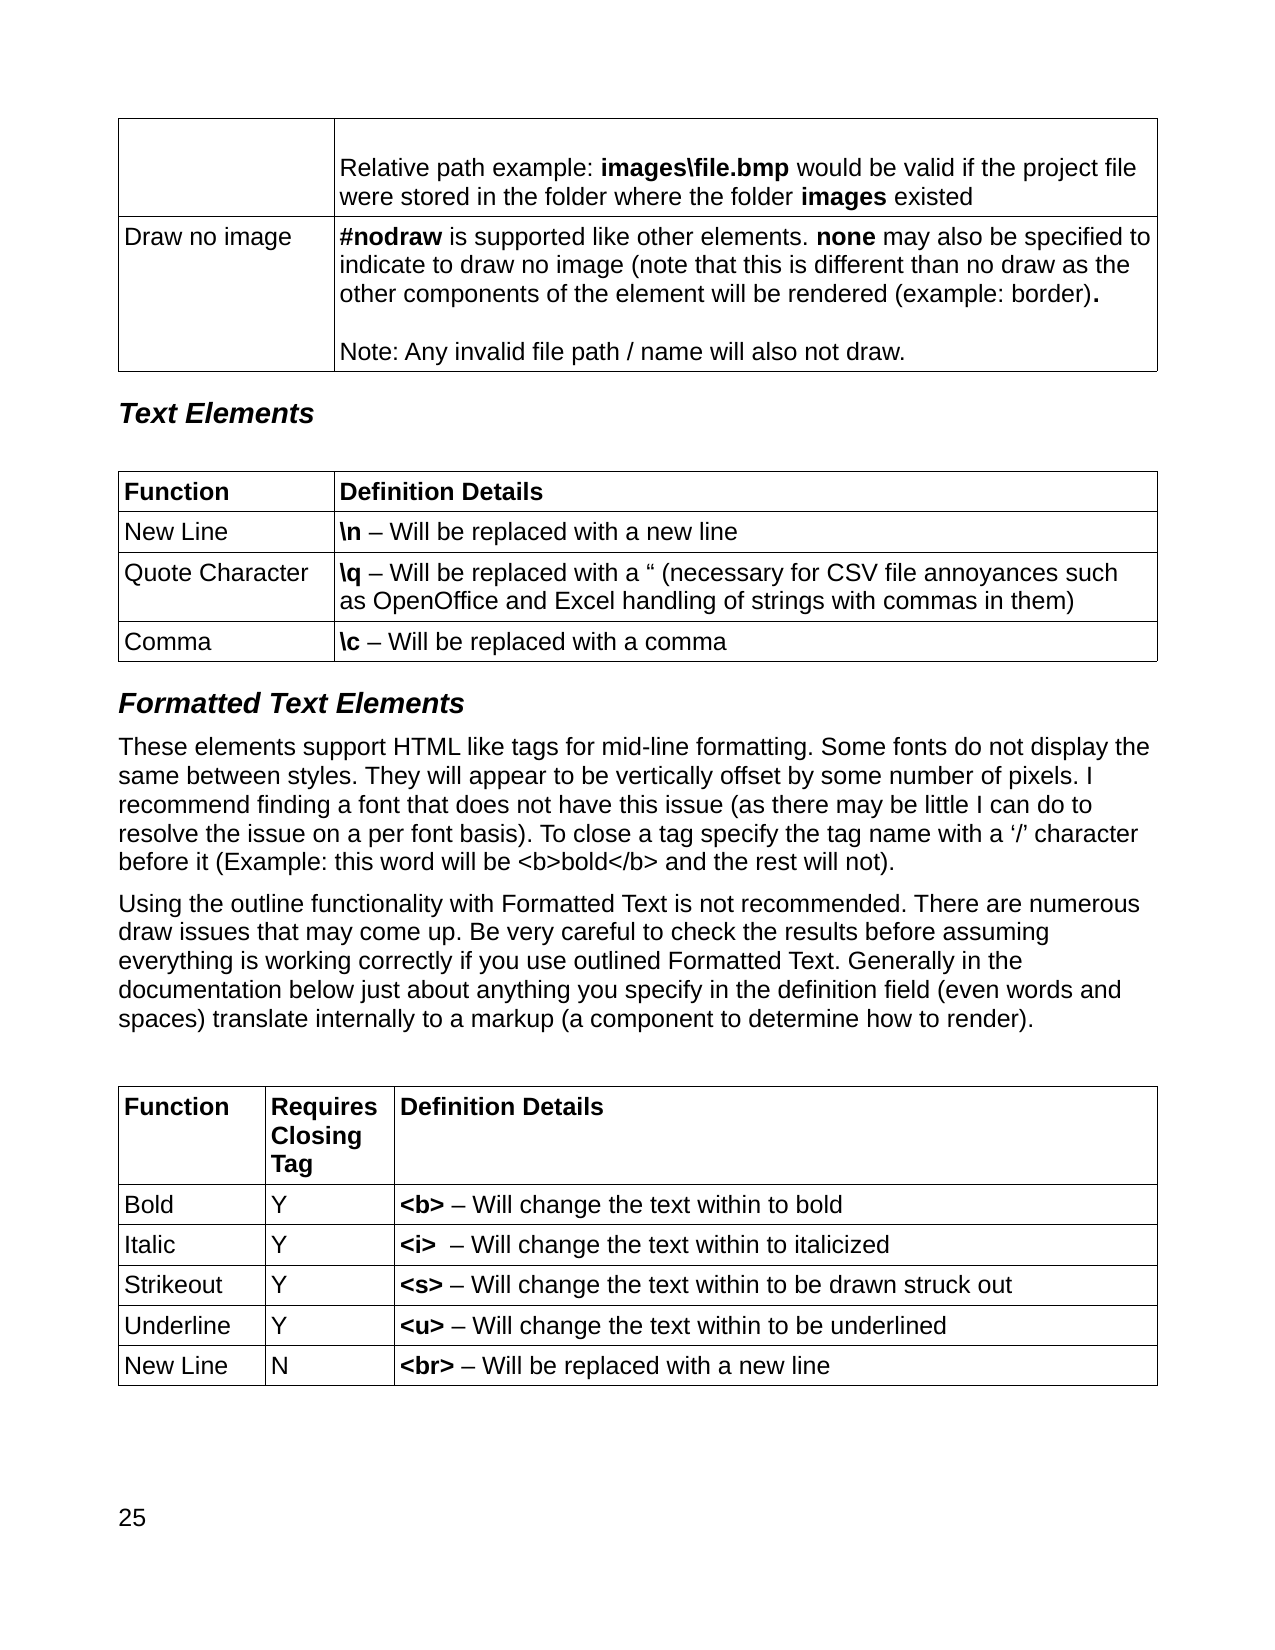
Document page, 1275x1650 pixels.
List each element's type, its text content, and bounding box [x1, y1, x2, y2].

table_cell Bold [119, 1185, 265, 1224]
table_cell <br> – Will be replaced with a new line [395, 1346, 1157, 1385]
table_header Function [119, 1087, 265, 1184]
table_cell \q – Will be replaced with a “ (necessary for CSV file annoyances such as OpenOffice and Excel handling of strings with commas in them) [335, 553, 1157, 621]
table_cell Y [266, 1306, 394, 1345]
table_cell New Line [119, 512, 334, 552]
table_cell <i> – Will change the text within to italicized [395, 1225, 1157, 1264]
table_cell Draw no image [119, 217, 334, 371]
table_cell <u> – Will change the text within to be underlined [395, 1306, 1157, 1345]
table_cell Comma [119, 622, 334, 661]
text Using the outline functionality with Formatted Text is not recommended. There are numerous draw issues that may come up. Be very careful to check the results before assuming everything is working correctly if you use outlined Formatted Text. Generally in the documentation below just about anything you specify in the definition field (even words and spaces) translate internally to a markup (a component to determine how to render). [118, 888, 1157, 1032]
table_cell Strikeout [119, 1266, 265, 1305]
table_cell [119, 119, 334, 216]
table_header Definition Details [395, 1087, 1157, 1184]
table_cell New Line [119, 1346, 265, 1385]
table_cell Underline [119, 1306, 265, 1345]
table_cell #nodraw is supported like other elements. none may also be specified to indicate to draw no image (note that this is different than no draw as the other components of the element will be rendered (example: border). Note: Any invalid file path / name will also not draw. [335, 217, 1157, 371]
table_cell Y [266, 1225, 394, 1264]
table_header Definition Details [335, 472, 1157, 511]
table_cell <s> – Will change the text within to be drawn struck out [395, 1266, 1157, 1305]
subtitle Formatted Text Elements [118, 686, 1157, 720]
table_header Function [119, 472, 334, 511]
table_cell N [266, 1346, 394, 1385]
subtitle Text Elements [118, 396, 1157, 430]
table_cell \c – Will be replaced with a comma [335, 622, 1157, 661]
text These elements support HTML like tags for mid-line formatting. Some fonts do not display the same between styles. They will appear to be vertically offset by some number of pixels. I recommend finding a font that does not have this issue (as there may be little I can do to resolve the issue on a per font basis). To close a tag specify the tag name with a ‘/’ character before it (Example: this word will be <b>bold</b> and the rest will not). [118, 732, 1157, 876]
table_cell <b> – Will change the text within to bold [395, 1185, 1157, 1224]
table_cell Y [266, 1185, 394, 1224]
table_cell Relative path example: images\file.bmp would be valid if the project file were stored in the folder where the folder images existed [335, 119, 1157, 216]
table_cell \n – Will be replaced with a new line [335, 512, 1157, 552]
table_header Requires Closing Tag [266, 1087, 394, 1184]
table_cell Quote Character [119, 553, 334, 621]
table_cell Italic [119, 1225, 265, 1264]
table_cell Y [266, 1266, 394, 1305]
